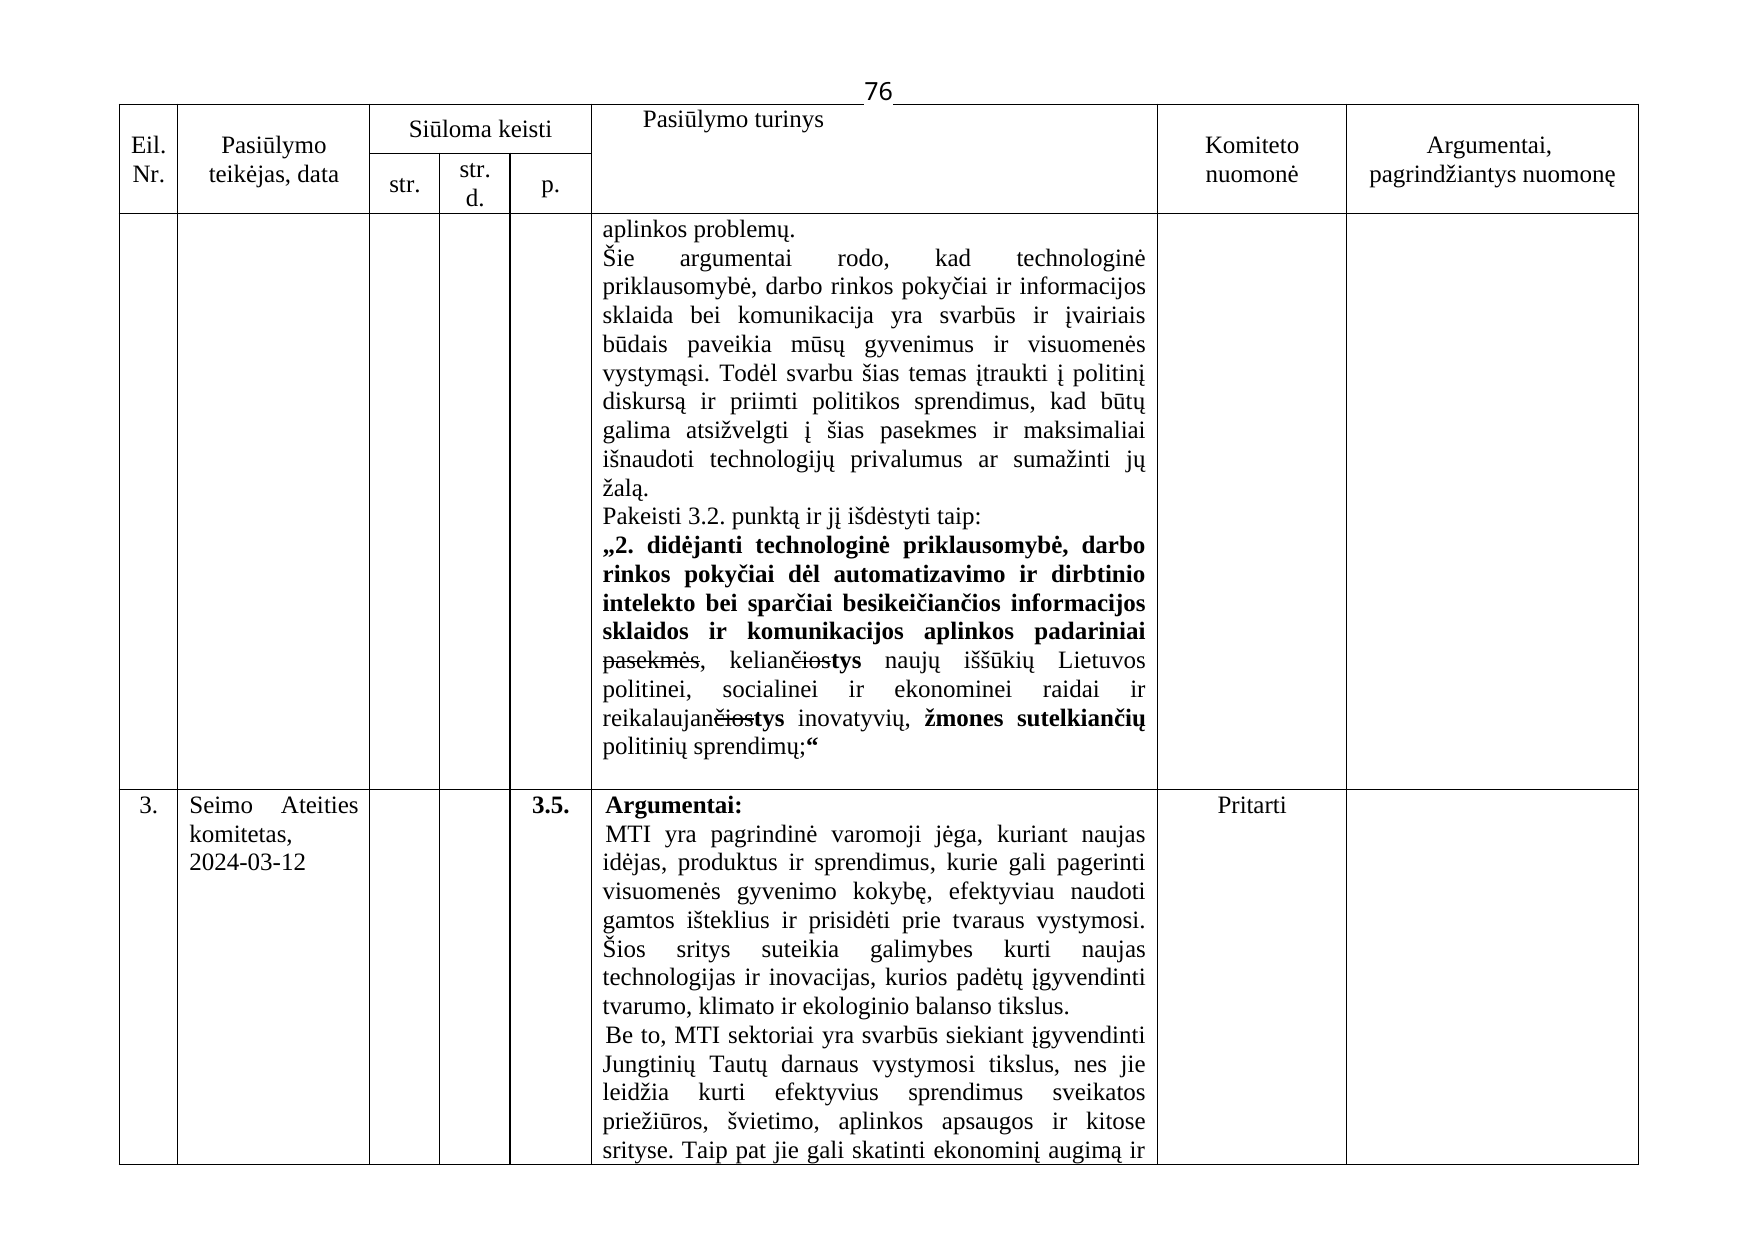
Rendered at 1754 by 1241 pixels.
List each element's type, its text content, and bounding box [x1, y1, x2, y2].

table_header Komiteto nuomonė [1158, 105, 1346, 213]
table_header Pasiūlymo turinys [592, 105, 1157, 213]
table_cell str. d. [440, 154, 509, 213]
table_cell [1347, 790, 1638, 1164]
table_cell Argumentai: MTI yra pagrindinė varomoji jėga, kuriant naujas idėjas, produktus ir sprendimus, kurie gali pagerinti visuomenės gyvenimo kokybę, efektyviau naudoti gamtos išteklius ir prisidėti prie tvaraus vystymosi. Šios sritys suteikia galimybes kurti naujas technologijas ir inovacijas, kurios padėtų įgyvendinti tvarumo, klimato ir ekologinio balanso tikslus. Be to, MTI sektoriai yra svarbūs siekiant įgyvendinti Jungtinių Tautų darnaus vystymosi tikslus, nes jie leidžia kurti efektyvius sprendimus sveikatos priežiūros, švietimo, aplinkos apsaugos ir kitose srityse. Taip pat jie gali skatinti ekonominį augimą ir [592, 790, 1157, 1164]
table_cell [1347, 214, 1638, 789]
table_cell [120, 214, 177, 789]
table_header Pasiūlymo teikėjas, data [178, 105, 369, 213]
table_header Eil. Nr. [120, 105, 177, 213]
table_cell [1158, 214, 1346, 789]
table_cell [370, 214, 439, 789]
table_cell [370, 790, 439, 1164]
table_cell [511, 214, 591, 789]
table_cell 3.5. [511, 790, 591, 1164]
table_cell aplinkos problemų. Šie argumentai rodo, kad technologinė priklausomybė, darbo rinkos pokyčiai ir informacijos sklaida bei komunikacija yra svarbūs ir įvairiais būdais paveikia mūsų gyvenimus ir visuomenės vystymąsi. Todėl svarbu šias temas įtraukti į politinį diskursą ir priimti politikos sprendimus, kad būtų galima atsižvelgti į šias pasekmes ir maksimaliai išnaudoti technologijų privalumus ar sumažinti jų žalą. Pakeisti 3.2. punktą ir jį išdėstyti taip: „2. didėjanti technologinė priklausomybė, darbo rinkos pokyčiai dėl automatizavimo ir dirbtinio intelekto bei sparčiai besikeičiančios informacijos sklaidos ir komunikacijos aplinkos padariniai pasekmės, keliančiostys naujų iššūkių Lietuvos politinei, socialinei ir ekonominei raidai ir reikalaujančiostys inovatyvių, žmones sutelkiančių politinių sprendimų;“ [592, 214, 1157, 789]
table_header Siūloma keisti [370, 105, 591, 153]
table_cell [440, 790, 509, 1164]
table_cell p. [511, 154, 591, 213]
table_header Argumentai, pagrindžiantys nuomonę [1347, 105, 1638, 213]
table_cell [440, 214, 509, 789]
table_cell 3. [120, 790, 177, 1164]
table_cell Seimo Ateities komitetas, 2024-03-12 [178, 790, 369, 1164]
table_cell str. [370, 154, 439, 213]
table_cell [178, 214, 369, 789]
table_cell Pritarti [1158, 790, 1346, 1164]
